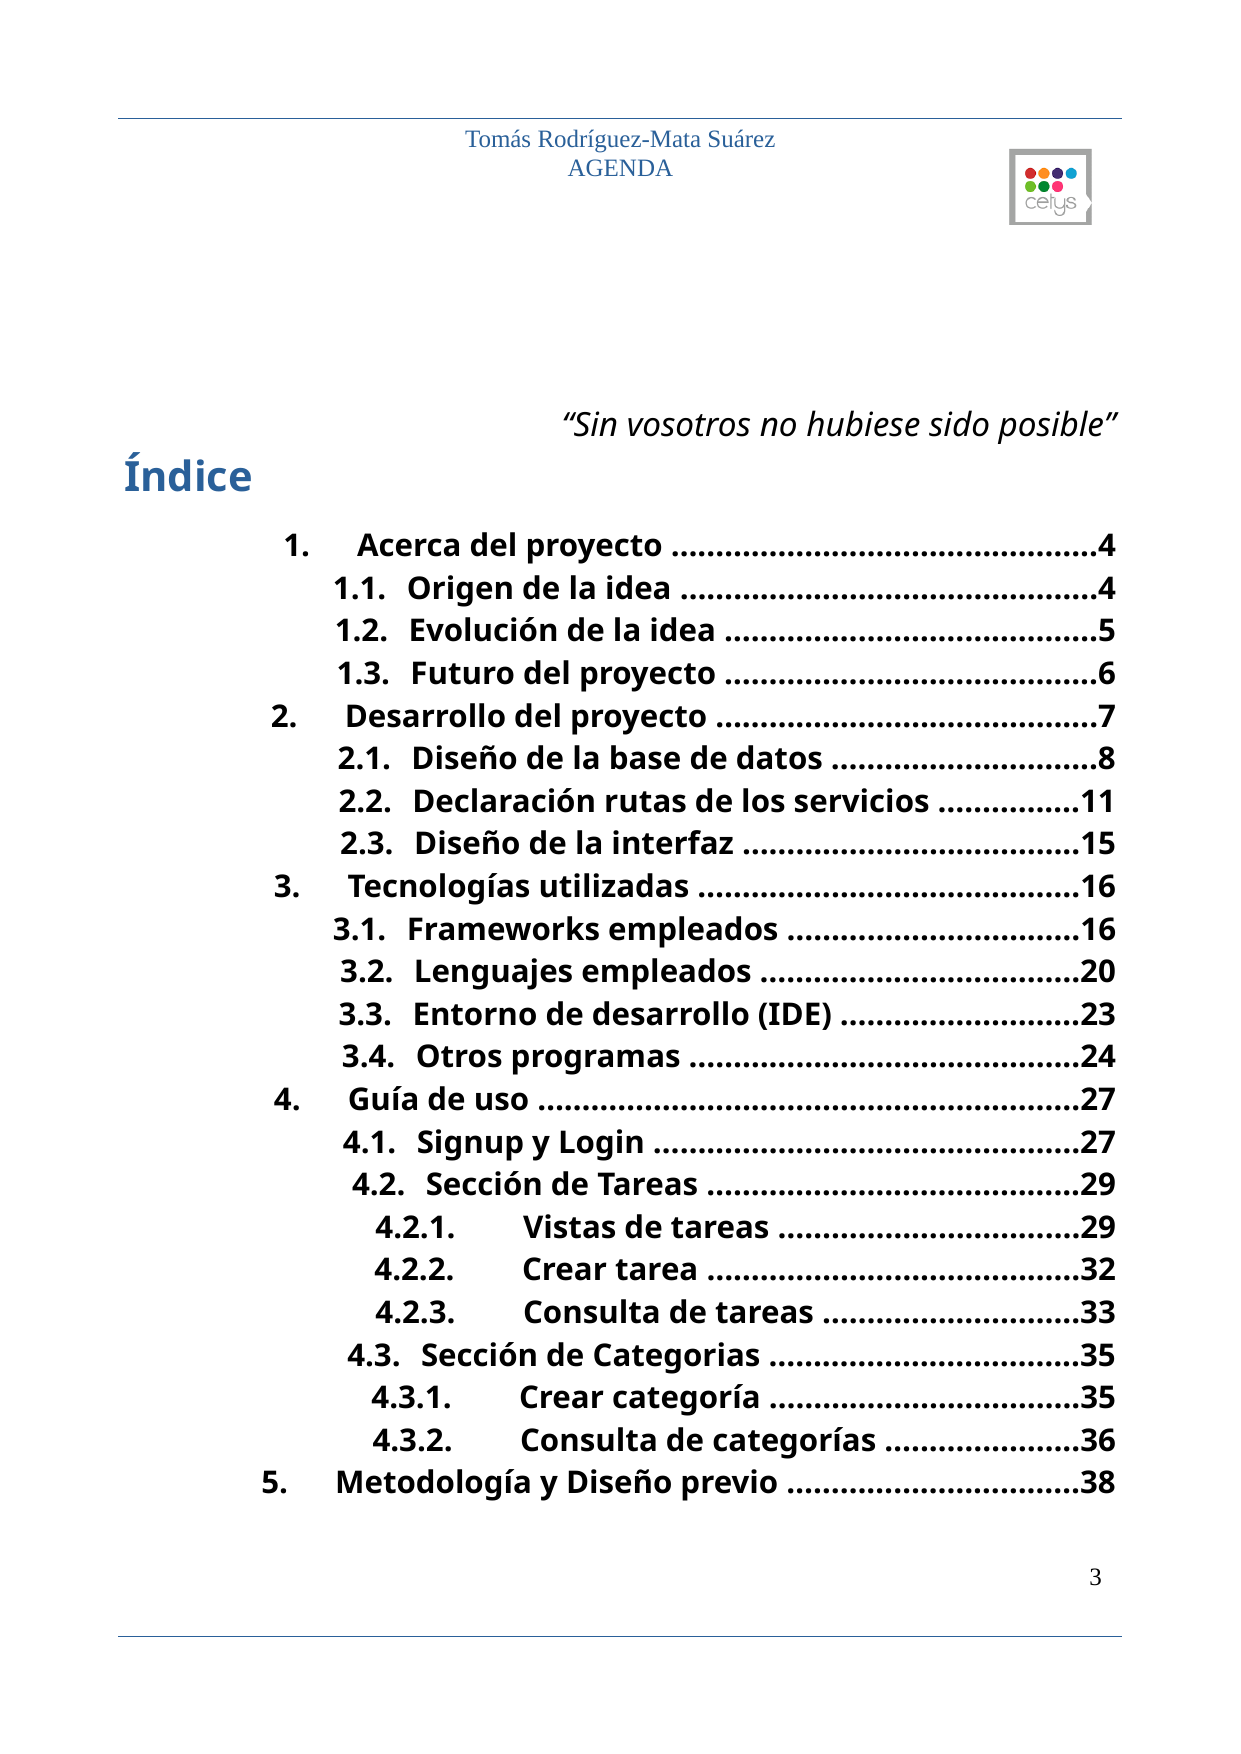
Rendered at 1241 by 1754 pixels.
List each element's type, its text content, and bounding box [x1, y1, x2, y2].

text 4.2. Sección de Tareas …………………………………...29 [124, 1162, 1116, 1205]
text 2.1. Diseño de la base de datos …………………..…....8 [124, 736, 1116, 779]
picture [986, 124, 1117, 225]
text 4.2.3. Consulta de tareas ………..……………...33 [124, 1290, 1116, 1333]
text 4.1. Signup y Login …………………………………………27 [124, 1119, 1116, 1162]
text 3.3. Entorno de desarrollo (IDE) ………………………23 [124, 992, 1116, 1034]
text 3. Tecnologías utilizadas …………………………………….16 [124, 864, 1116, 907]
text 1.1. Origen de la idea ………………………………………..4 [124, 566, 1116, 608]
text Índice [124, 446, 1116, 503]
text 3.2. Lenguajes empleados ………………………………20 [124, 949, 1116, 992]
text 2. Desarrollo del proyecto …………………………………….7 [124, 693, 1116, 736]
text 3.1. Frameworks empleados ……………………………16 [124, 907, 1116, 949]
text 4.3.2. Consulta de categorías …..……………..36 [124, 1418, 1116, 1460]
text “Sin vosotros no hubiese sido posible” [124, 401, 1116, 446]
text 5. Metodología y Diseño previo ……………………………38 [124, 1460, 1116, 1503]
text 3.4. Otros programas ……………………………………..24 [124, 1034, 1116, 1077]
text 4.2.1. Vistas de tareas …………………………….29 [124, 1205, 1116, 1247]
text 4.3. Sección de Categorias ……………………………..35 [124, 1333, 1116, 1375]
text 4. Guía de uso …………………………………………………….27 [124, 1077, 1116, 1119]
text 2.3. Diseño de la interfaz ………………………………..15 [124, 821, 1116, 864]
text 1.2. Evolución de la idea ……………………………………5 [124, 608, 1116, 651]
text 2.2. Declaración rutas de los servicios …………….11 [124, 779, 1116, 821]
text 4.3.1. Crear categoría ……………………………..35 [124, 1375, 1116, 1418]
text 1. Acerca del proyecto …..….………………………………...4 [124, 523, 1116, 566]
text 4.2.2. Crear tarea ……………………………………32 [124, 1247, 1116, 1290]
text 1.3. Futuro del proyecto …………………………………...6 [124, 651, 1116, 693]
